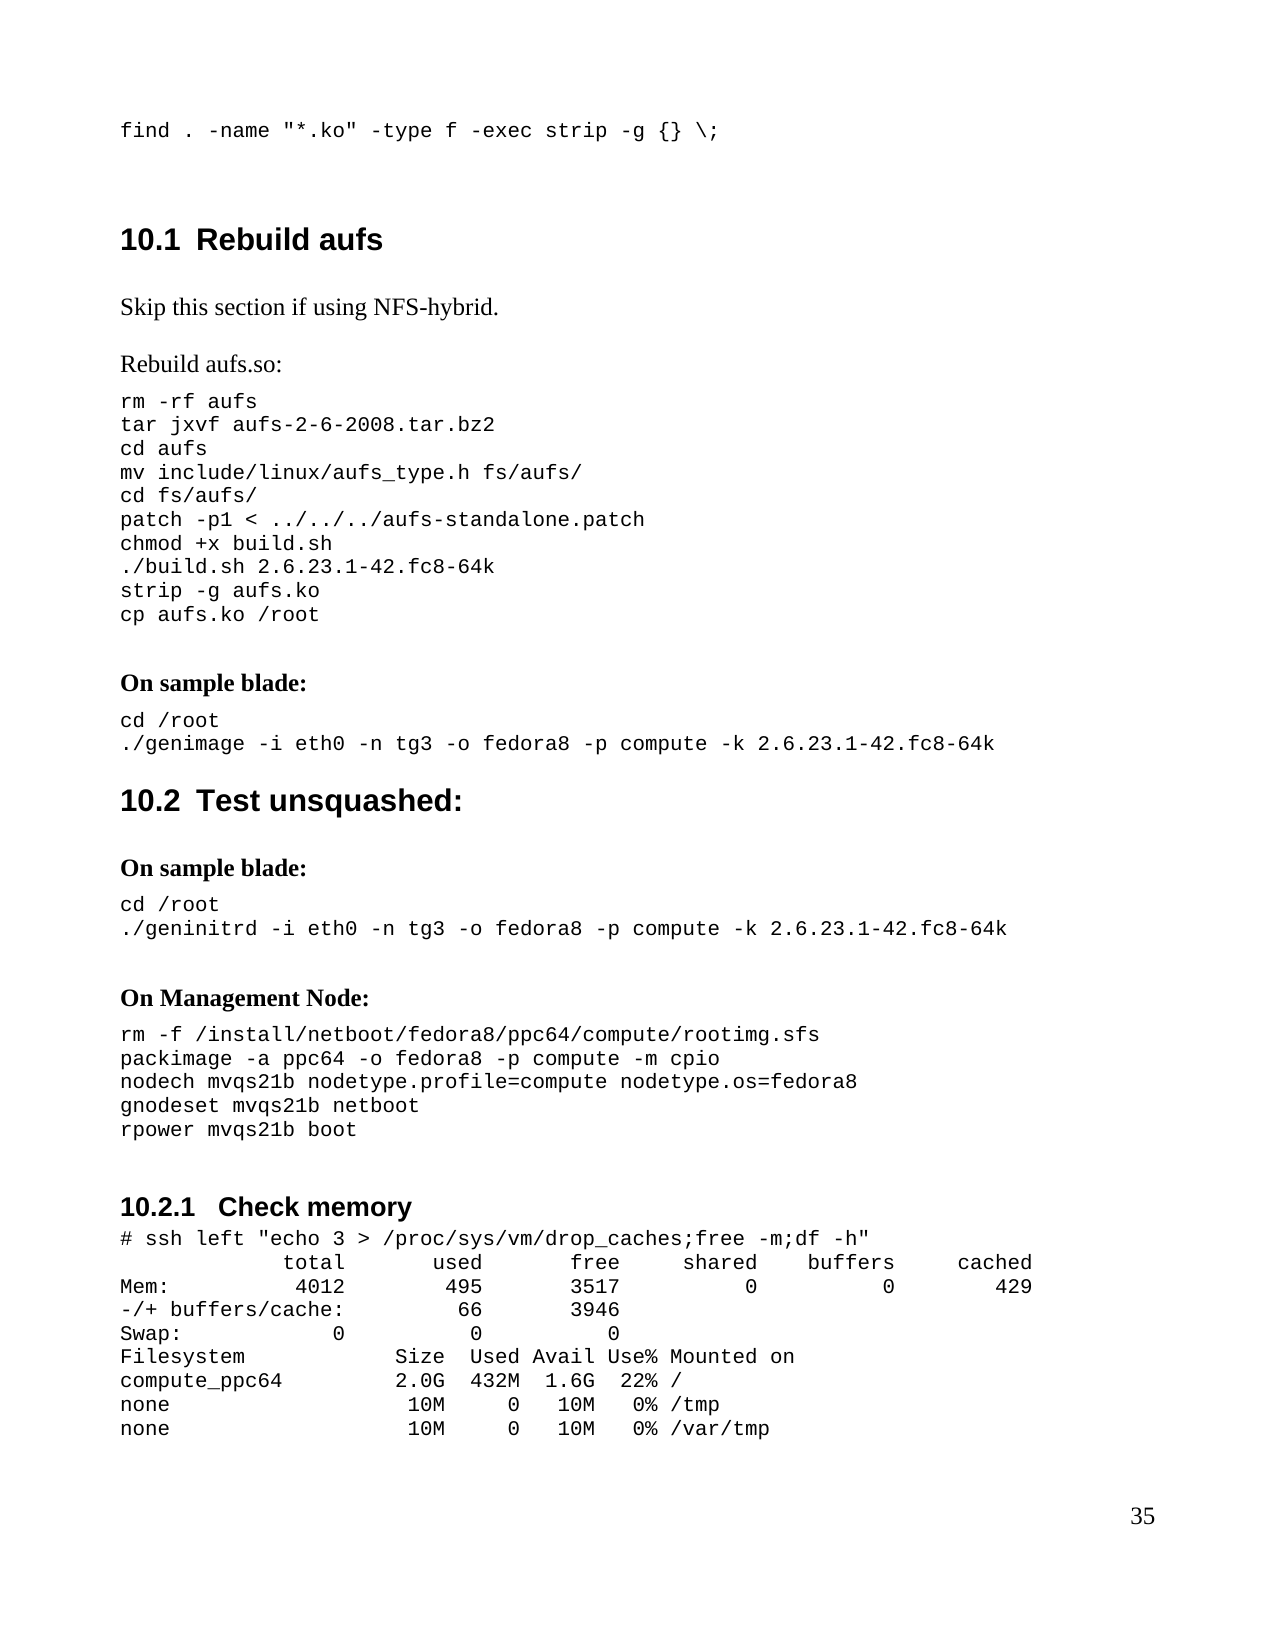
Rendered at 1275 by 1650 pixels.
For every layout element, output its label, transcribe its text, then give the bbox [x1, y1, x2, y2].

text cd aufs [120, 438, 1155, 462]
text Swap: 0 0 0 [120, 1323, 1155, 1347]
subtitle Test unsquashed: [120, 782, 1155, 818]
text cd /root [120, 894, 1155, 918]
text strip -g aufs.ko [120, 580, 1155, 603]
text Filesystem Size Used Avail Use% Mounted on [120, 1347, 1155, 1370]
text rm -rf aufs [120, 391, 1155, 414]
text ./build.sh 2.6.23.1-42.fc8-64k [120, 556, 1155, 580]
text gnodeset mvqs21b netboot [120, 1095, 1155, 1118]
text patch -p1 < ../../../aufs-standalone.patch [120, 509, 1155, 533]
text rm -f /install/netboot/fedora8/ppc64/compute/rootimg.sfs [120, 1024, 1155, 1048]
text On sample blade: [120, 853, 1155, 882]
text Skip this section if using NFS-hybrid. [120, 292, 1155, 321]
text packimage -a ppc64 -o fedora8 -p compute -m cpio [120, 1048, 1155, 1071]
subtitle Check memory [120, 1191, 1155, 1222]
text mv include/linux/aufs_type.h fs/aufs/ [120, 462, 1155, 485]
subtitle Rebuild aufs [120, 221, 1155, 257]
text chmod +x build.sh [120, 533, 1155, 556]
text # ssh left "echo 3 > /proc/sys/vm/drop_caches;free -m;df -h" [120, 1228, 1155, 1252]
text Mem: 4012 495 3517 0 0 429 [120, 1276, 1155, 1299]
text cd /root [120, 710, 1155, 733]
text total used free shared buffers cached [120, 1252, 1155, 1276]
text find . -name "*.ko" -type f -exec strip -g {} \; [120, 120, 1155, 144]
text Rebuild aufs.so: [120, 349, 1155, 378]
text nodech mvqs21b nodetype.profile=compute nodetype.os=fedora8 [120, 1071, 1155, 1095]
text cp aufs.ko /root [120, 603, 1155, 627]
text ./genimage -i eth0 -n tg3 -o fedora8 -p compute -k 2.6.23.1-42.fc8-64k [120, 733, 1155, 757]
text none 10M 0 10M 0% /var/tmp [120, 1417, 1155, 1441]
text rpower mvqs21b boot [120, 1118, 1155, 1142]
text none 10M 0 10M 0% /tmp [120, 1394, 1155, 1417]
text ./geninitrd -i eth0 -n tg3 -o fedora8 -p compute -k 2.6.23.1-42.fc8-64k [120, 918, 1155, 941]
text On sample blade: [120, 668, 1155, 697]
text cd fs/aufs/ [120, 485, 1155, 509]
text compute_ppc64 2.0G 432M 1.6G 22% / [120, 1370, 1155, 1394]
text tar jxvf aufs-2-6-2008.tar.bz2 [120, 414, 1155, 438]
text On Management Node: [120, 983, 1155, 1011]
text -/+ buffers/cache: 66 3946 [120, 1299, 1155, 1323]
